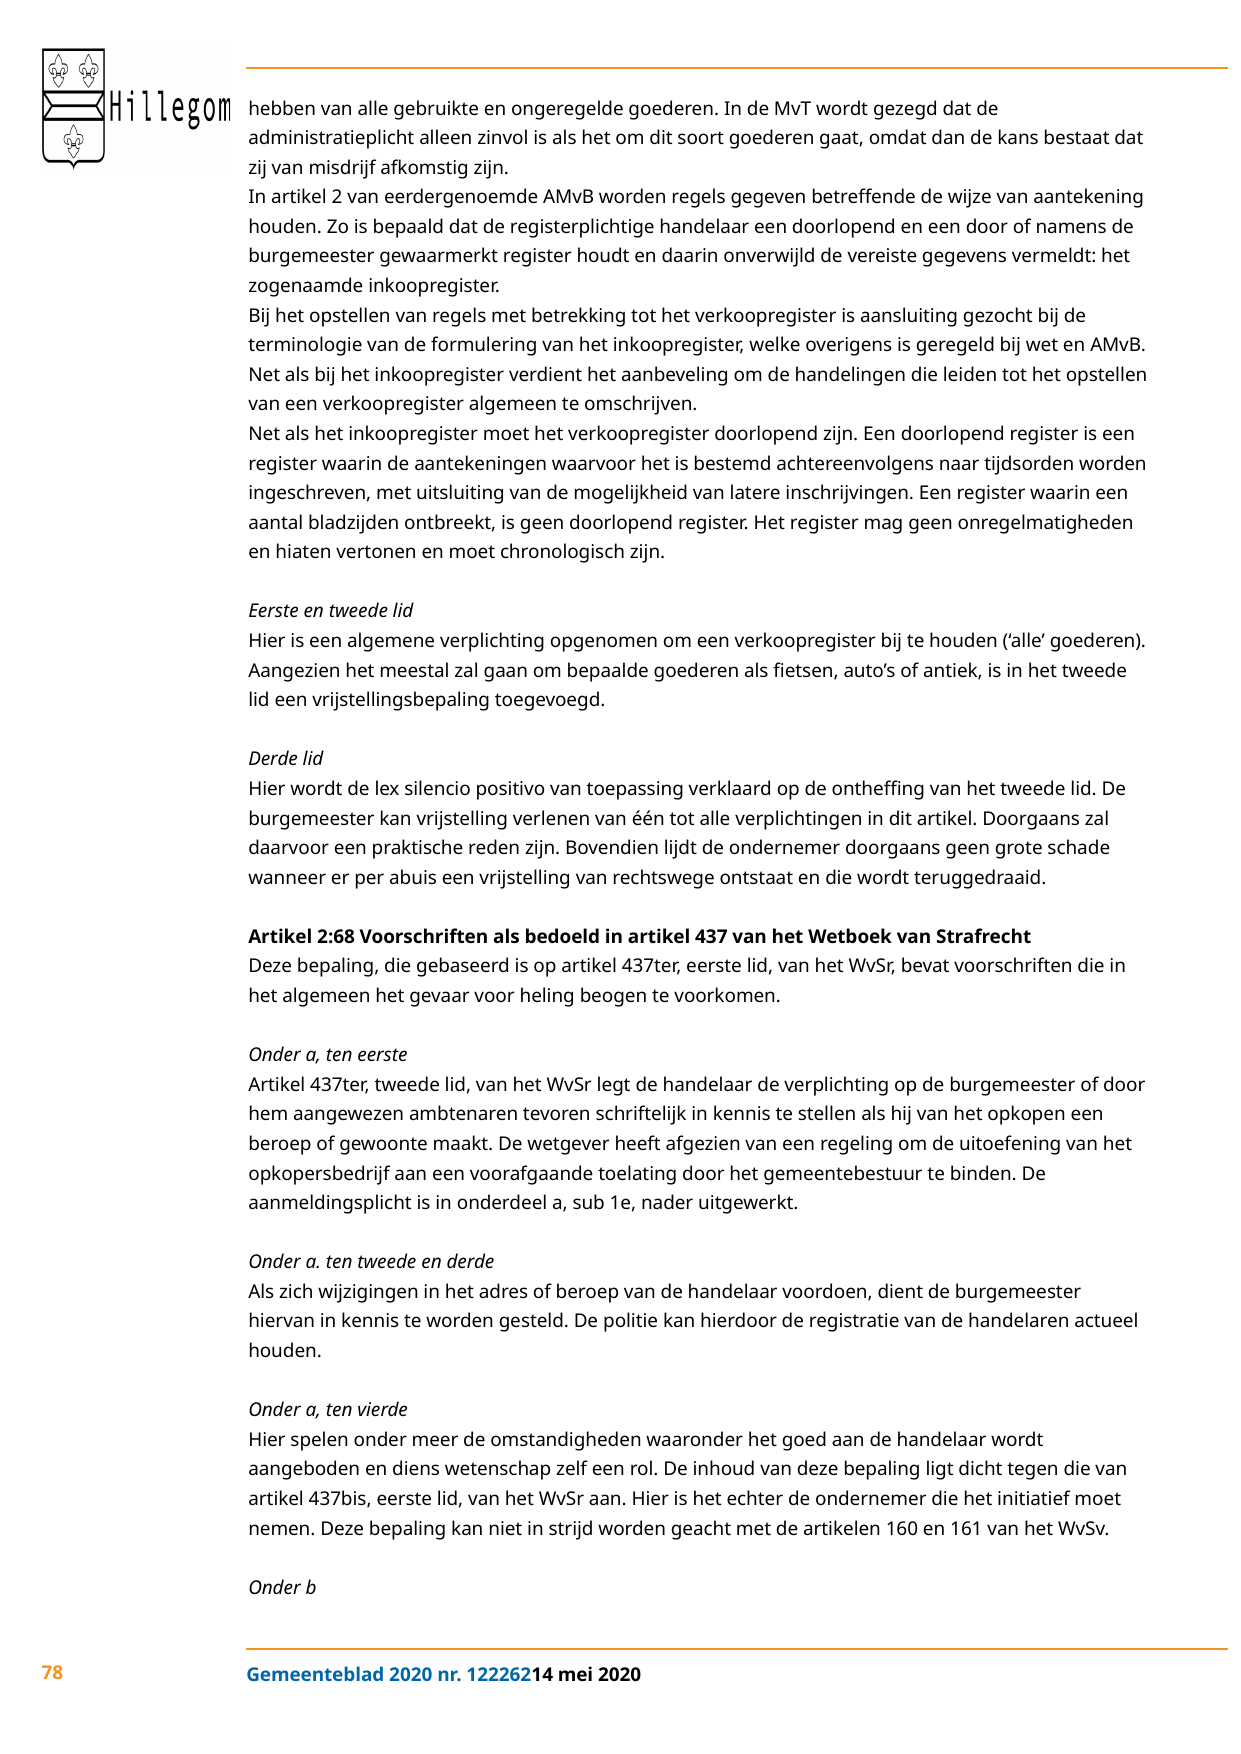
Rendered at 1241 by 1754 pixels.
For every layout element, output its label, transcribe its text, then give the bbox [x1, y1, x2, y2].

text Deze bepaling, die gebaseerd is op artikel 437ter, eerste lid, van het WvSr, bevat voorschriften die in het algemeen het gevaar voor heling beogen te voorkomen. [248, 953, 1152, 1008]
text Onder a. ten tweede en derde [248, 1248, 1152, 1274]
text Hier wordt de lex silencio positivo van toepassing verklaard op de ontheffing van het tweede lid. De burgemeester kan vrijstelling verlenen van één tot alle verplichtingen in dit artikel. Doorgaans zal daarvoor een praktische reden zijn. Bovendien lijdt de ondernemer doorgaans geen grote schade wanneer er per abuis een vrijstelling van rechtswege ontstaat en die wordt teruggedraaid. [248, 775, 1152, 890]
text Net als het inkoopregister moet het verkoopregister doorlopend zijn. Een doorlopend register is een register waarin de aantekeningen waarvoor het is bestemd achtereenvolgens naar tijdsorden worden ingeschreven, met uitsluiting van de mogelijkheid van latere inschrijvingen. Een register waarin een aantal bladzijden ontbreekt, is geen doorlopend register. Het register mag geen onregelmatigheden en hiaten vertonen en moet chronologisch zijn. [248, 420, 1152, 564]
text Derde lid [248, 746, 1152, 771]
text Artikel 2:68 Voorschriften als bedoeld in artikel 437 van het Wetboek van Strafrecht [248, 923, 1152, 949]
text Als zich wijzigingen in het adres of beroep van de handelaar voordoen, dient de burgemeester hiervan in kennis te worden gesteld. De politie kan hierdoor de registratie van de handelaren actueel houden. [248, 1278, 1152, 1363]
text Eerste en tweede lid [248, 598, 1152, 623]
text Hier is een algemene verplichting opgenomen om een verkoopregister bij te houden (‘alle’ goederen). Aangezien het meestal zal gaan om bepaalde goederen als fietsen, auto’s of antiek, is in het tweede lid een vrijstellingsbepaling toegevoegd. [248, 627, 1152, 712]
text Bij het opstellen van regels met betrekking tot het verkoopregister is aansluiting gezocht bij de terminologie van de formulering van het inkoopregister, welke overigens is geregeld bij wet en AMvB. Net als bij het inkoopregister verdient het aanbeveling om de handelingen die leiden tot het opstellen van een verkoopregister algemeen te omschrijven. [248, 302, 1152, 416]
text In artikel 2 van eerdergenoemde AMvB worden regels gegeven betreffende de wijze van aantekening houden. Zo is bepaald dat de registerplichtige handelaar een doorlopend en een door of namens de burgemeester gewaarmerkt register houdt en daarin onverwijld de vereiste gegevens vermeldt: het zogenaamde inkoopregister. [248, 183, 1152, 298]
picture [41, 47, 231, 172]
text Artikel 437ter, tweede lid, van het WvSr legt de handelaar de verplichting op de burgemeester of door hem aangewezen ambtenaren tevoren schriftelijk in kennis te stellen als hij van het opkopen een beroep of gewoonte maakt. De wetgever heeft afgezien van een regeling om de uitoefening van het opkopersbedrijf aan een voorafgaande toelating door het gemeentebestuur te binden. De aanmeldingsplicht is in onderdeel a, sub 1e, nader uitgewerkt. [248, 1071, 1152, 1215]
text Onder b [248, 1574, 1152, 1600]
text hebben van alle gebruikte en ongeregelde goederen. In de MvT wordt gezegd dat de administratieplicht alleen zinvol is als het om dit soort goederen gaat, omdat dan de kans bestaat dat zij van misdrijf afkomstig zijn. [248, 95, 1152, 180]
text Onder a, ten eerste [248, 1041, 1152, 1067]
text Onder a, ten vierde [248, 1396, 1152, 1422]
text Hier spelen onder meer de omstandigheden waaronder het goed aan de handelaar wordt aangeboden en diens wetenschap zelf een rol. De inhoud van deze bepaling ligt dicht tegen die van artikel 437bis, eerste lid, van het WvSr aan. Hier is het echter de ondernemer die het initiatief moet nemen. Deze bepaling kan niet in strijd worden geacht met de artikelen 160 en 161 van het WvSv. [248, 1426, 1152, 1541]
